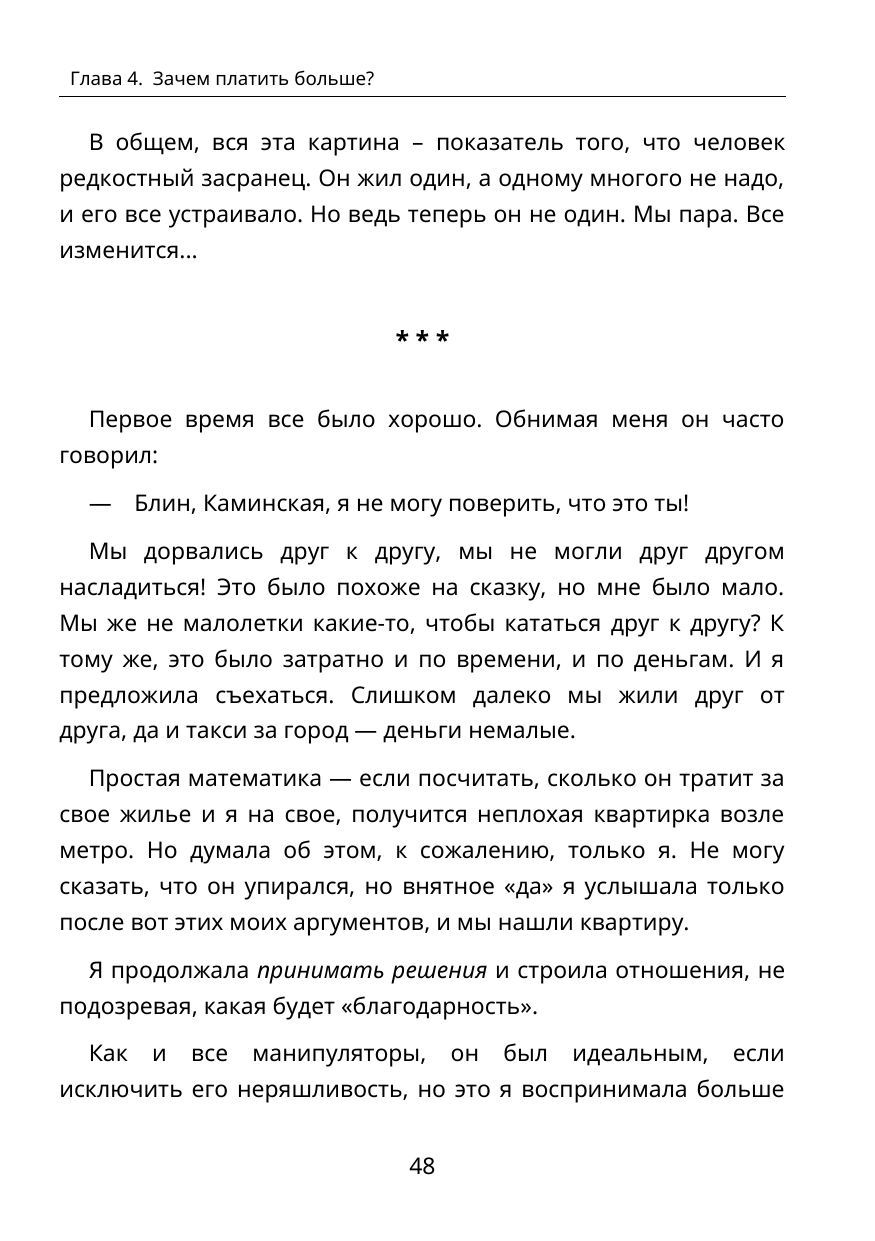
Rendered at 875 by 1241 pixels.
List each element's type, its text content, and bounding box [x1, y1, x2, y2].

text Простая математика — если посчитать, сколько он тратит за свое жилье и я на свое, получится неплохая квартирка возле метро. Но думала об этом, к сожалению, только я. Не могу сказать, что он упирался, но внятное «да» я услышала только после вот этих моих аргументов, и мы нашли квартиру. [59, 762, 786, 937]
text В общем, вся эта картина – показатель того, что человек редкостный засранец. Он жил один, а одному многого не надо, и его все устраивало. Но ведь теперь он не один. Мы пара. Все изменится... [59, 126, 786, 265]
list Блин, Каминская, я не могу поверить, что это ты! [59, 487, 786, 518]
text Мы дорвались друг к другу, мы не могли друг другом насладиться! Это было похоже на сказку, но мне было мало. Мы же не малолетки какие-то, чтобы кататься друг к другу? К тому же, это было затратно и по времени, и по деньгам. И я предложила съехаться. Слишком далеко мы жили друг от друга, да и такси за город — деньги немалые. [59, 535, 786, 746]
text Я продолжала принимать решения и строила отношения, не подозревая, какая будет «благодарность». [59, 954, 786, 1021]
subtitle * * * [59, 323, 786, 357]
text Первое время все было хорошо. Обнимая меня он часто говорил: [59, 403, 786, 471]
text Как и все манипуляторы, он был идеальным, если исключить его неряшливость, но это я воспринимала больше [59, 1037, 786, 1104]
